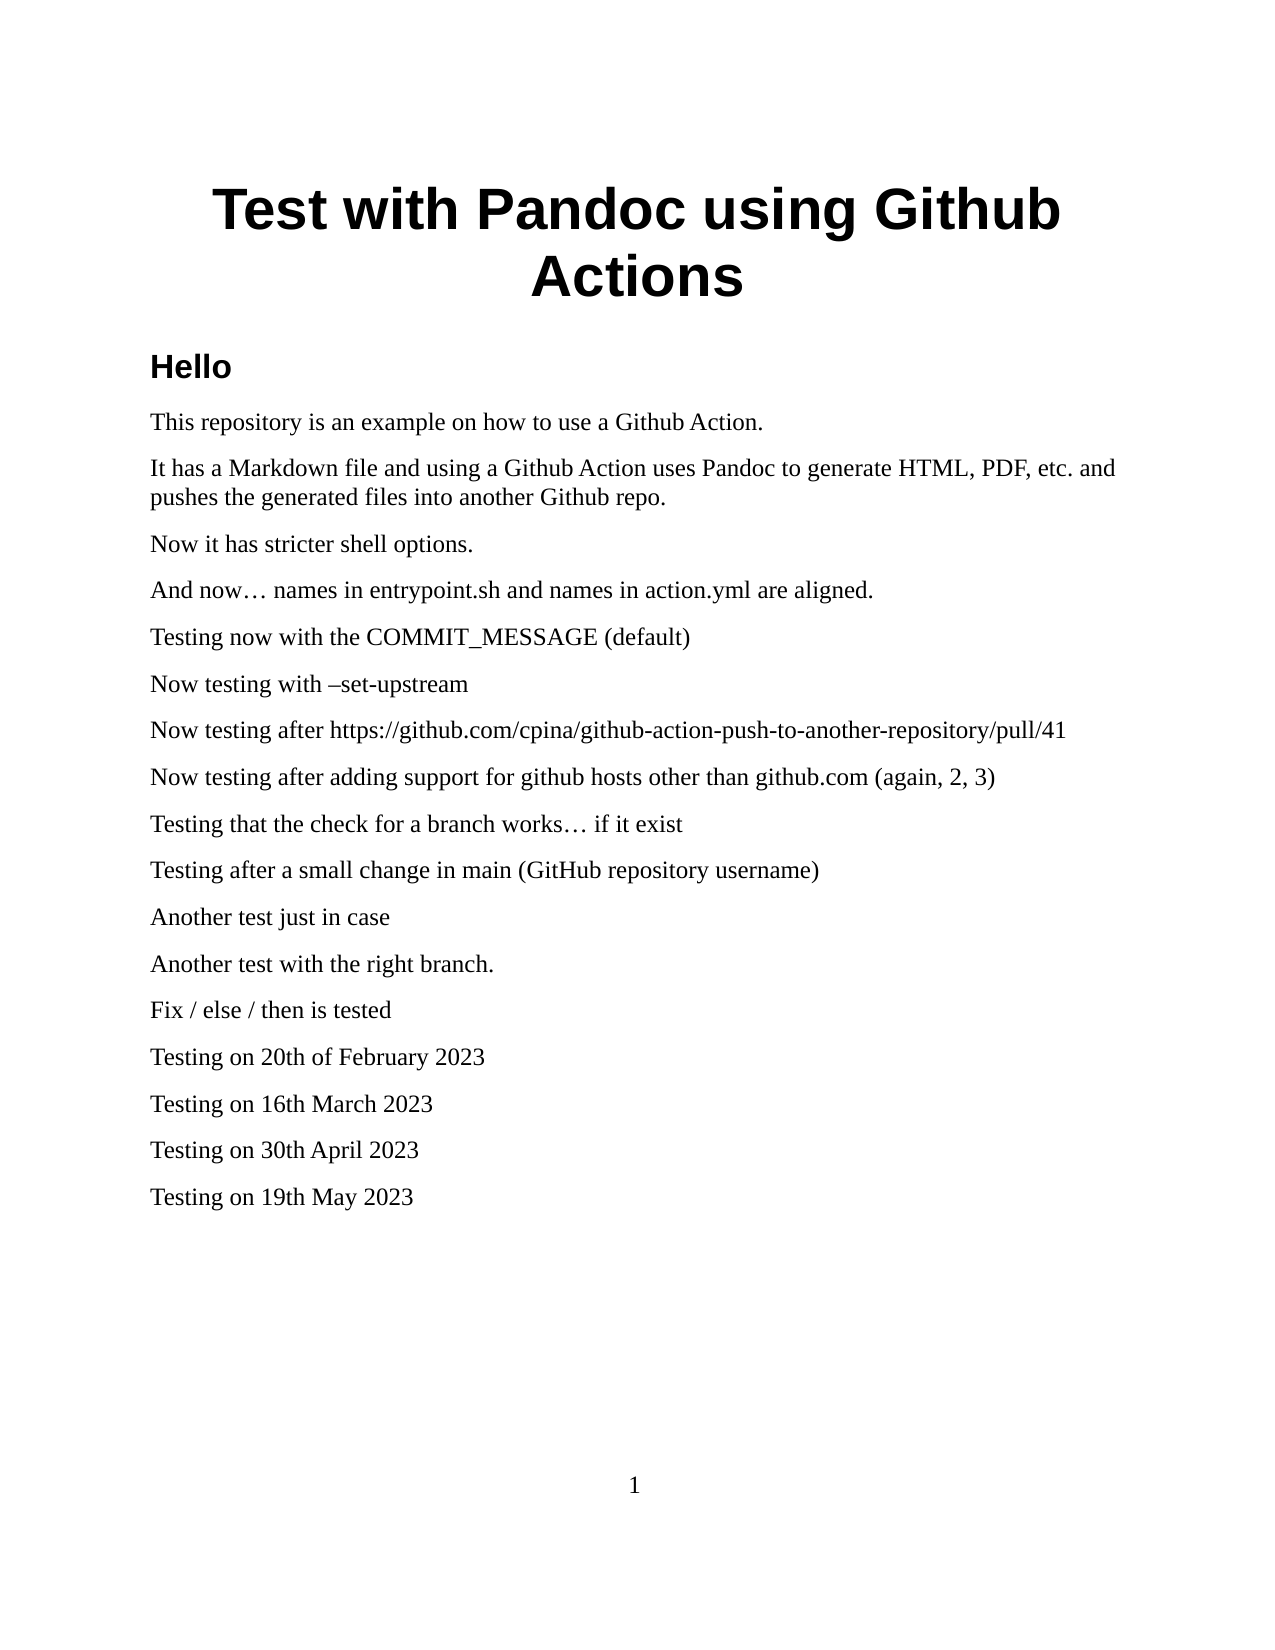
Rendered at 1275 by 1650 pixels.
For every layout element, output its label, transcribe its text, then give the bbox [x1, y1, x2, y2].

text Another test with the right branch. [150, 949, 1125, 978]
text Testing after a small change in main (GitHub repository username) [150, 856, 1125, 884]
subtitle Hello [150, 347, 1125, 385]
text Testing that the check for a branch works… if it exist [150, 809, 1125, 838]
text And now… names in entrypoint.sh and names in action.yml are aligned. [150, 576, 1125, 604]
text Testing on 16th March 2023 [150, 1089, 1125, 1118]
text This repository is an example on how to use a Github Action. [150, 407, 1125, 436]
text It has a Markdown file and using a Github Action uses Pandoc to generate HTML, PDF, etc. and pushes the generated files into another Github repo. [150, 453, 1125, 511]
text Now testing with –set-upstream [150, 669, 1125, 698]
text Testing on 30th April 2023 [150, 1136, 1125, 1164]
text Fix / else / then is tested [150, 996, 1125, 1024]
text Testing now with the COMMIT_MESSAGE (default) [150, 622, 1125, 651]
text Now testing after adding support for github hosts other than github.com (again, 2, 3) [150, 762, 1125, 791]
text Testing on 19th May 2023 [150, 1182, 1125, 1211]
text Now testing after https://github.com/cpina/github-action-push-to-another-repository/pull/41 [150, 716, 1125, 744]
text Another test just in case [150, 902, 1125, 931]
text Testing on 20th of February 2023 [150, 1042, 1125, 1071]
text Now it has stricter shell options. [150, 529, 1125, 558]
title Test with Pandoc using Github Actions [150, 175, 1125, 309]
